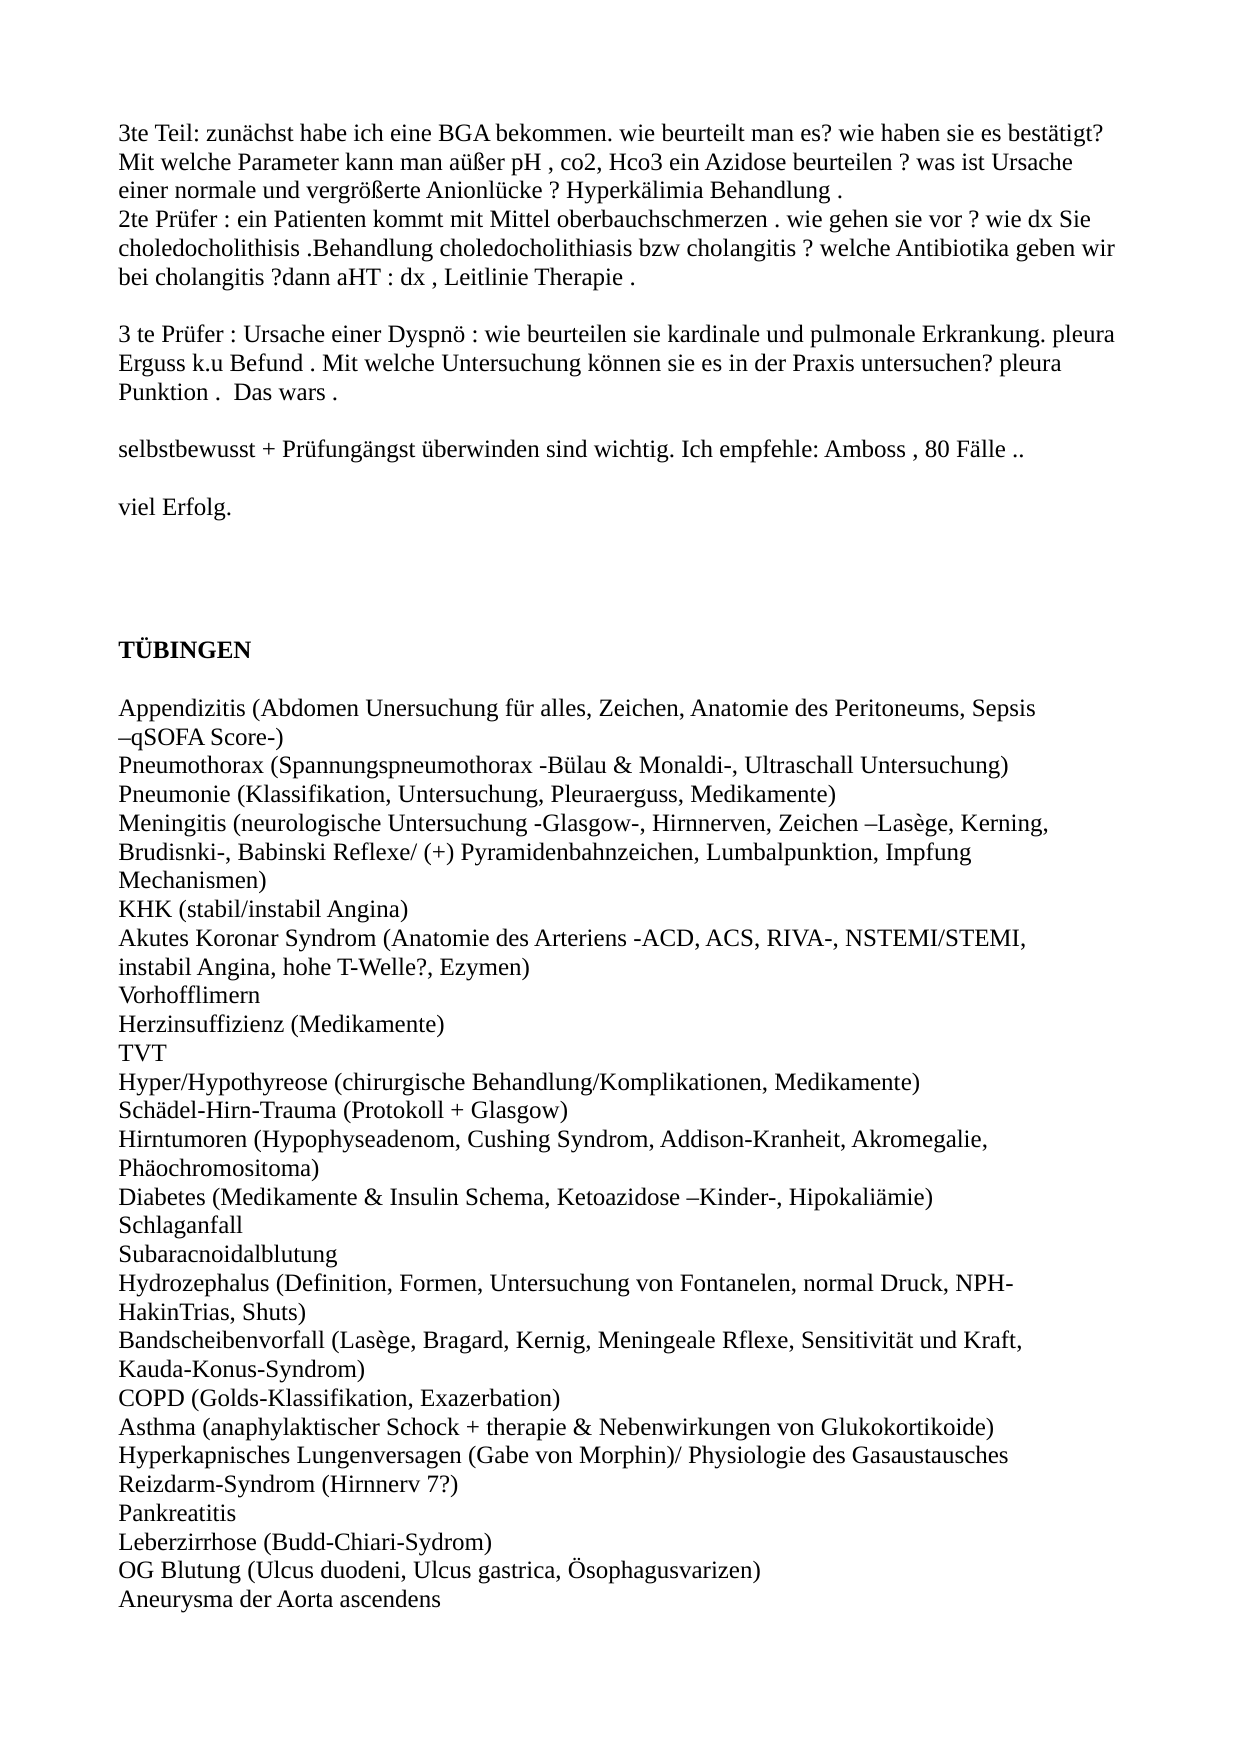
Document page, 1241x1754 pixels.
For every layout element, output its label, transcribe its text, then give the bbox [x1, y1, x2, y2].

text Schädel-Hirn-Trauma (Protokoll + Glasgow) [118, 1096, 1122, 1124]
text 3te Teil: zunächst habe ich eine BGA bekommen. wie beurteilt man es? wie haben sie es bestätigt? Mit welche Parameter kann man aüßer pH , co2, Hco3 ein Azidose beurteilen ? was ist Ursache einer normale und vergrößerte Anionlücke ? Hyperkälimia Behandlung . [118, 118, 1122, 204]
text Vorhofflimern [118, 981, 1122, 1009]
text Hirntumoren (Hypophyseadenom, Cushing Syndrom, Addison-Kranheit, Akromegalie, [118, 1124, 1122, 1153]
text OG Blutung (Ulcus duodeni, Ulcus gastrica, Ösophagusvarizen) [118, 1556, 1122, 1584]
text Reizdarm-Syndrom (Hirnnerv 7?) [118, 1469, 1122, 1498]
text Schlaganfall [118, 1211, 1122, 1239]
text Leberzirrhose (Budd-Chiari-Sydrom) [118, 1527, 1122, 1556]
text Hyper/Hypothyreose (chirurgische Behandlung/Komplikationen, Medikamente) [118, 1067, 1122, 1096]
text COPD (Golds-Klassifikation, Exazerbation) [118, 1383, 1122, 1412]
text Pankreatitis [118, 1498, 1122, 1527]
text HakinTrias, Shuts) [118, 1297, 1122, 1326]
text TÜBINGEN [118, 636, 1122, 664]
text Pneumonie (Klassifikation, Untersuchung, Pleuraerguss, Medikamente) [118, 779, 1122, 808]
text Bandscheibenvorfall (Lasège, Bragard, Kernig, Meningeale Rflexe, Sensitivität und Kraft, [118, 1326, 1122, 1354]
text selbstbewusst + Prüfungängst überwinden sind wichtig. Ich empfehle: Amboss , 80 Fälle .. [118, 434, 1122, 463]
text Asthma (anaphylaktischer Schock + therapie & Nebenwirkungen von Glukokortikoide) [118, 1412, 1122, 1441]
text Brudisnki-, Babinski Reflexe/ (+) Pyramidenbahnzeichen, Lumbalpunktion, Impfung [118, 837, 1122, 866]
text Kauda-Konus-Syndrom) [118, 1354, 1122, 1383]
text instabil Angina, hohe T-Welle?, Ezymen) [118, 952, 1122, 981]
text Diabetes (Medikamente & Insulin Schema, Ketoazidose –Kinder-, Hipokaliämie) [118, 1182, 1122, 1211]
text –qSOFA Score-) [118, 722, 1122, 751]
text Phäochromositoma) [118, 1153, 1122, 1182]
text KHK (stabil/instabil Angina) [118, 894, 1122, 923]
text Aneurysma der Aorta ascendens [118, 1584, 1122, 1613]
text Mechanismen) [118, 866, 1122, 894]
text Herzinsuffizienz (Medikamente) [118, 1009, 1122, 1038]
text Akutes Koronar Syndrom (Anatomie des Arteriens -ACD, ACS, RIVA-, NSTEMI/STEMI, [118, 923, 1122, 952]
text Subaracnoidalblutung [118, 1239, 1122, 1268]
text Meningitis (neurologische Untersuchung -Glasgow-, Hirnnerven, Zeichen –Lasège, Kerning, [118, 808, 1122, 837]
text TVT [118, 1038, 1122, 1067]
text Hyperkapnisches Lungenversagen (Gabe von Morphin)/ Physiologie des Gasaustausches [118, 1441, 1122, 1469]
text viel Erfolg. [118, 492, 1122, 521]
text Appendizitis (Abdomen Unersuchung für alles, Zeichen, Anatomie des Peritoneums, Sepsis [118, 693, 1122, 722]
text Hydrozephalus (Definition, Formen, Untersuchung von Fontanelen, normal Druck, NPH- [118, 1268, 1122, 1297]
text Pneumothorax (Spannungspneumothorax -Bülau & Monaldi-, Ultraschall Untersuchung) [118, 751, 1122, 779]
text 3 te Prüfer : Ursache einer Dyspnö : wie beurteilen sie kardinale und pulmonale Erkrankung. pleura Erguss k.u Befund . Mit welche Untersuchung können sie es in der Praxis untersuchen? pleura Punktion . Das wars . [118, 319, 1122, 406]
text 2te Prüfer : ein Patienten kommt mit Mittel oberbauchschmerzen . wie gehen sie vor ? wie dx Sie choledocholithisis .Behandlung choledocholithiasis bzw cholangitis ? welche Antibiotika geben wir bei cholangitis ?dann aHT : dx , Leitlinie Therapie . [118, 204, 1122, 291]
